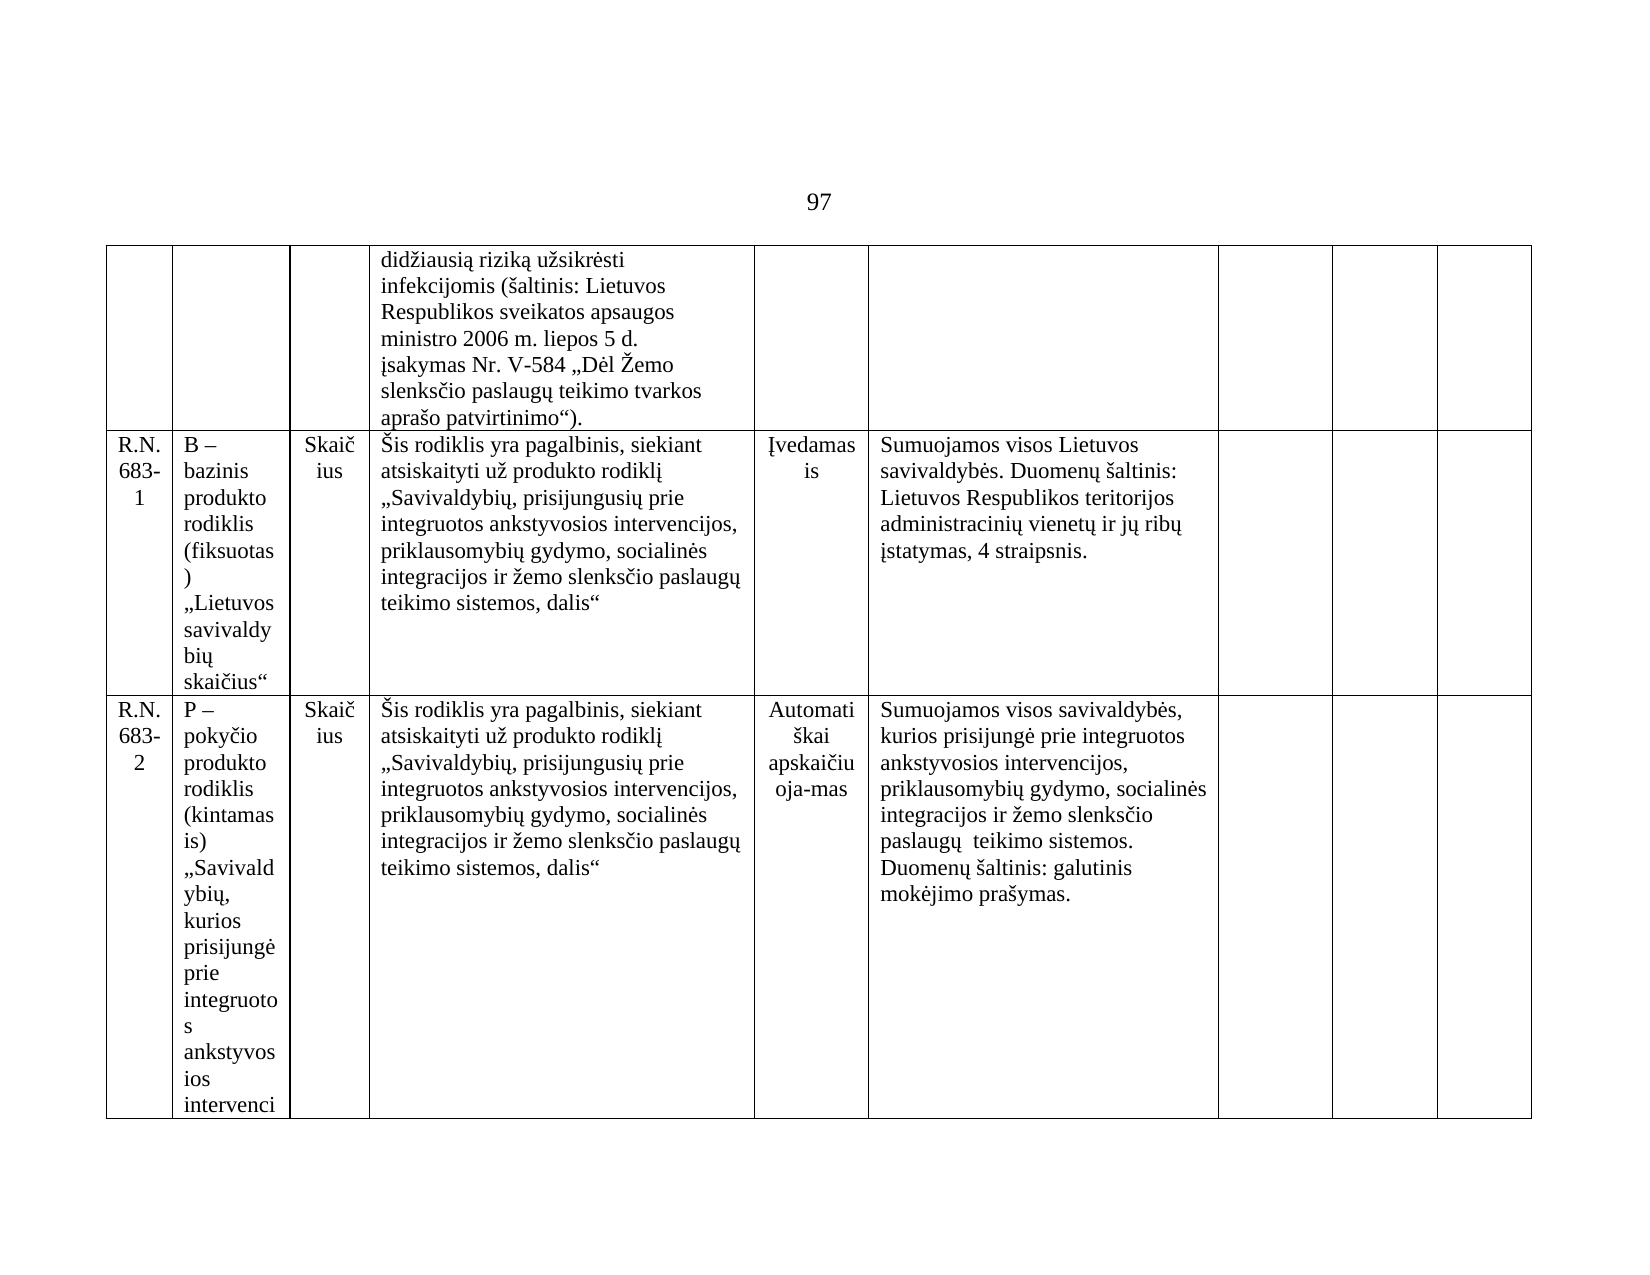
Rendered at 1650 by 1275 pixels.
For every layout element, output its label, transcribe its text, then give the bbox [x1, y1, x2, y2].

table_cell Sumuojamos visos Lietuvos savivaldybės. Duomenų šaltinis: Lietuvos Respublikos teritorijos administracinių vienetų ir jų ribų įstatymas, 4 straipsnis. [869, 431, 1218, 695]
table_cell [1333, 431, 1437, 695]
table_cell [1438, 246, 1531, 430]
table_cell [1219, 696, 1332, 1117]
table_cell Šis rodiklis yra pagalbinis, siekiant atsiskaityti už produkto rodiklį „Savivaldybių, prisijungusių prie integruotos ankstyvosios intervencijos, priklausomybių gydymo, socialinės integracijos ir žemo slenksčio paslaugų teikimo sistemos, dalis“ [370, 431, 754, 695]
table_cell [107, 246, 172, 430]
table_cell Skaičius [291, 431, 369, 695]
table_cell B – bazinis produkto rodiklis (fiksuotas) „Lietuvos savivaldybių skaičius“ [173, 431, 289, 695]
table_cell [1219, 431, 1332, 695]
table_cell [1333, 246, 1437, 430]
table_cell [1219, 246, 1332, 430]
table_cell Šis rodiklis yra pagalbinis, siekiant atsiskaityti už produkto rodiklį „Savivaldybių, prisijungusių prie integruotos ankstyvosios intervencijos, priklausomybių gydymo, socialinės integracijos ir žemo slenksčio paslaugų teikimo sistemos, dalis“ [370, 696, 754, 1117]
table_cell P – pokyčio produkto rodiklis (kintamasis) „Savivaldybių, kurios prisijungė prie integruotos ankstyvosios intervenci [173, 696, 289, 1117]
table_cell Skaičius [291, 696, 369, 1117]
table_cell [1438, 431, 1531, 695]
table_cell [869, 246, 1218, 430]
table_cell [173, 246, 289, 430]
table_cell Sumuojamos visos savivaldybės, kurios prisijungė prie integruotos ankstyvosios intervencijos, priklausomybių gydymo, socialinės integracijos ir žemo slenksčio paslaugų teikimo sistemos. Duomenų šaltinis: galutinis mokėjimo prašymas. [869, 696, 1218, 1117]
table_cell Įvedamasis [755, 431, 868, 695]
table_cell [291, 246, 369, 430]
table_cell [1333, 696, 1437, 1117]
table_cell didžiausią riziką užsikrėsti infekcijomis (šaltinis: Lietuvos Respublikos sveikatos apsaugos ministro 2006 m. liepos 5 d. įsakymas Nr. V-584 „Dėl Žemo slenksčio paslaugų teikimo tvarkos aprašo patvirtinimo“). [370, 246, 754, 430]
table_cell R.N.683-2 [107, 696, 172, 1117]
table_cell Automatiškai apskaičiuoja-mas [755, 696, 868, 1117]
table_cell [755, 246, 868, 430]
table_cell [1438, 696, 1531, 1117]
table_cell R.N.683-1 [107, 431, 172, 695]
